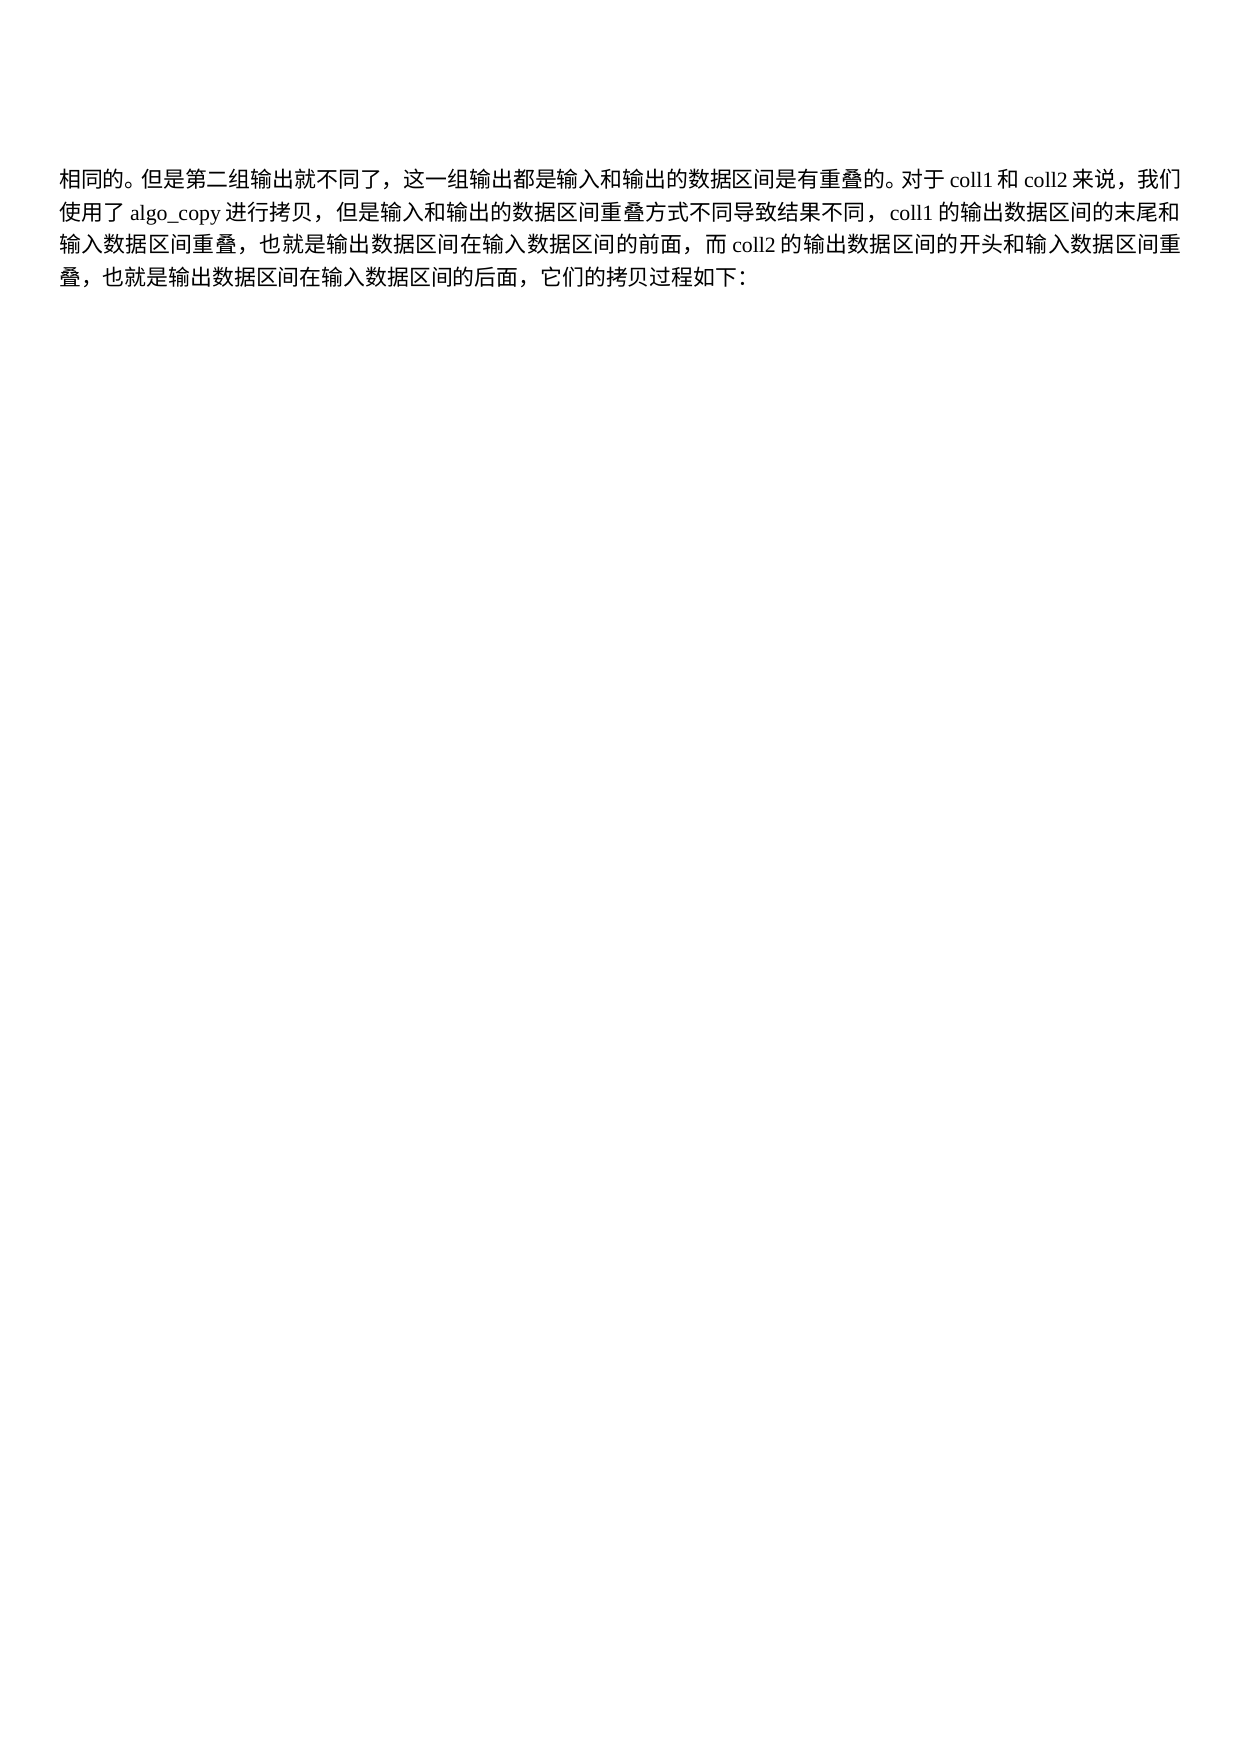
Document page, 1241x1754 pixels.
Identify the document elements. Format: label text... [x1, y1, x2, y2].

text 相同的。但是第二组输出就不同了，这一组输出都是输入和输出的数据区间是有重叠的。对于coll1和coll2来说，我们使用了algo_copy进行拷贝，但是输入和输出的数据区间重叠方式不同导致结果不同，coll1的输出数据区间的末尾和输入数据区间重叠，也就是输出数据区间在输入数据区间的前面，而coll2的输出数据区间的开头和输入数据区间重叠，也就是输出数据区间在输入数据区间的后面，它们的拷贝过程如下： [59, 162, 1181, 292]
